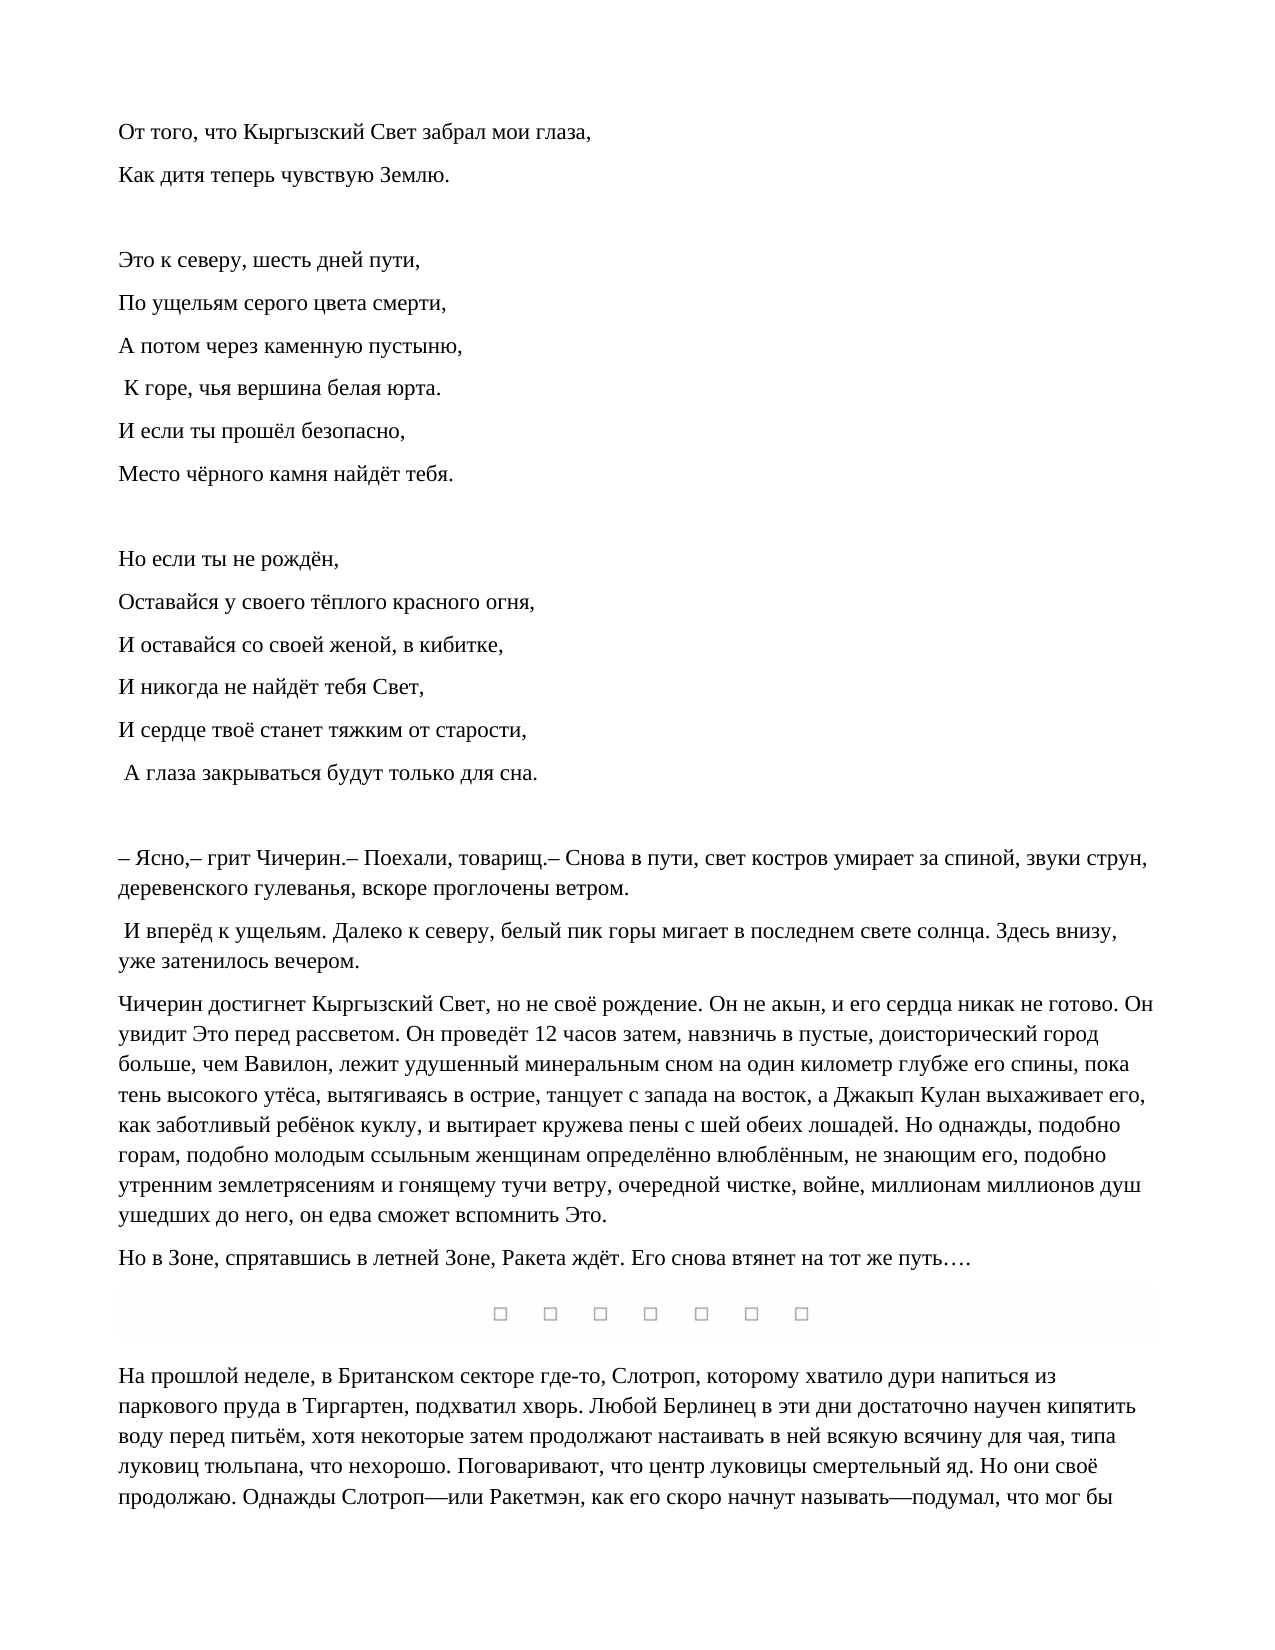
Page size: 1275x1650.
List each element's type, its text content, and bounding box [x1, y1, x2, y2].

text Чичерин достигнет Кыргызский Свет, но не своё рождение. Он не акын, и его сердца никак не готово. Он увидит Это перед рассветом. Он проведёт 12 часов затем, навзничь в пустые, доисторический город больше, чем Вавилон, лежит удушенный минеральным сном на один километр глубже его спины, пока тень высокого утёса, вытягиваясь в острие, танцует с запада на восток, а Джакып Кулан выхаживает его, как заботливый ребёнок куклу, и вытирает кружева пены с шей обеих лошадей. Но однажды, подобно горам, подобно молодым ссыльным женщинам определённо влюблённым, не знающим его, подобно утренним землетрясениям и гонящему тучи ветру, очередной чистке, войне, миллионам миллионов душ ушедших до него, он едва сможет вспомнить Это. [118, 990, 1157, 1228]
text Но если ты не рождён, [118, 545, 1157, 572]
text А потом через каменную пустыню, [118, 332, 1157, 358]
text И оставайся со своей женой, в кибитке, [118, 631, 1157, 657]
text К горе, чья вершина белая юрта. [118, 374, 1157, 401]
text Место чёрного камня найдёт тебя. [118, 460, 1157, 486]
text И сердце твоё станет тяжким от старости, [118, 716, 1157, 742]
text И если ты прошёл безопасно, [118, 417, 1157, 443]
text И никогда не найдёт тебя Свет, [118, 673, 1157, 700]
text – Ясно,– грит Чичерин.– Поехали, товарищ.– Снова в пути, свет костров умирает за спиной, звуки струн, деревенского гулеванья, вскоре проглочены ветром. [118, 844, 1157, 901]
picture [118, 1286, 1157, 1342]
text А глаза закрываться будут только для сна. [118, 759, 1157, 785]
text На прошлой неделе, в Британском секторе где-то, Слотроп, которому хватило дури напиться из паркового пруда в Тиргартен, подхватил хворь. Любой Берлинец в эти дни достаточно научен кипятить воду перед питьём, хотя некоторые затем продолжают настаивать в ней всякую всячину для чая, типа луковиц тюльпана, что нехорошо. Поговаривают, что центр луковицы смертельный яд. Но они своё продолжаю. Однажды Слотроп—или Ракетмэн, как его скоро начнут называть—подумал, что мог бы [118, 1342, 1157, 1509]
text По ущельям серого цвета смерти, [118, 289, 1157, 315]
text И вперёд к ущельям. Далеко к северу, белый пик горы мигает в последнем свете солнца. Здесь внизу, уже затенилось вечером. [118, 917, 1157, 974]
text Оставайся у своего тёплого красного огня, [118, 588, 1157, 614]
text Как дитя теперь чувствую Землю. [118, 161, 1157, 187]
text Но в Зоне, спрятавшись в летней Зоне, Ракета ждёт. Его снова втянет на тот же путь…. [118, 1244, 1157, 1271]
text От того, что Кыргызский Свет забрал мои глаза, [118, 118, 1157, 144]
text Это к северу, шесть дней пути, [118, 246, 1157, 273]
